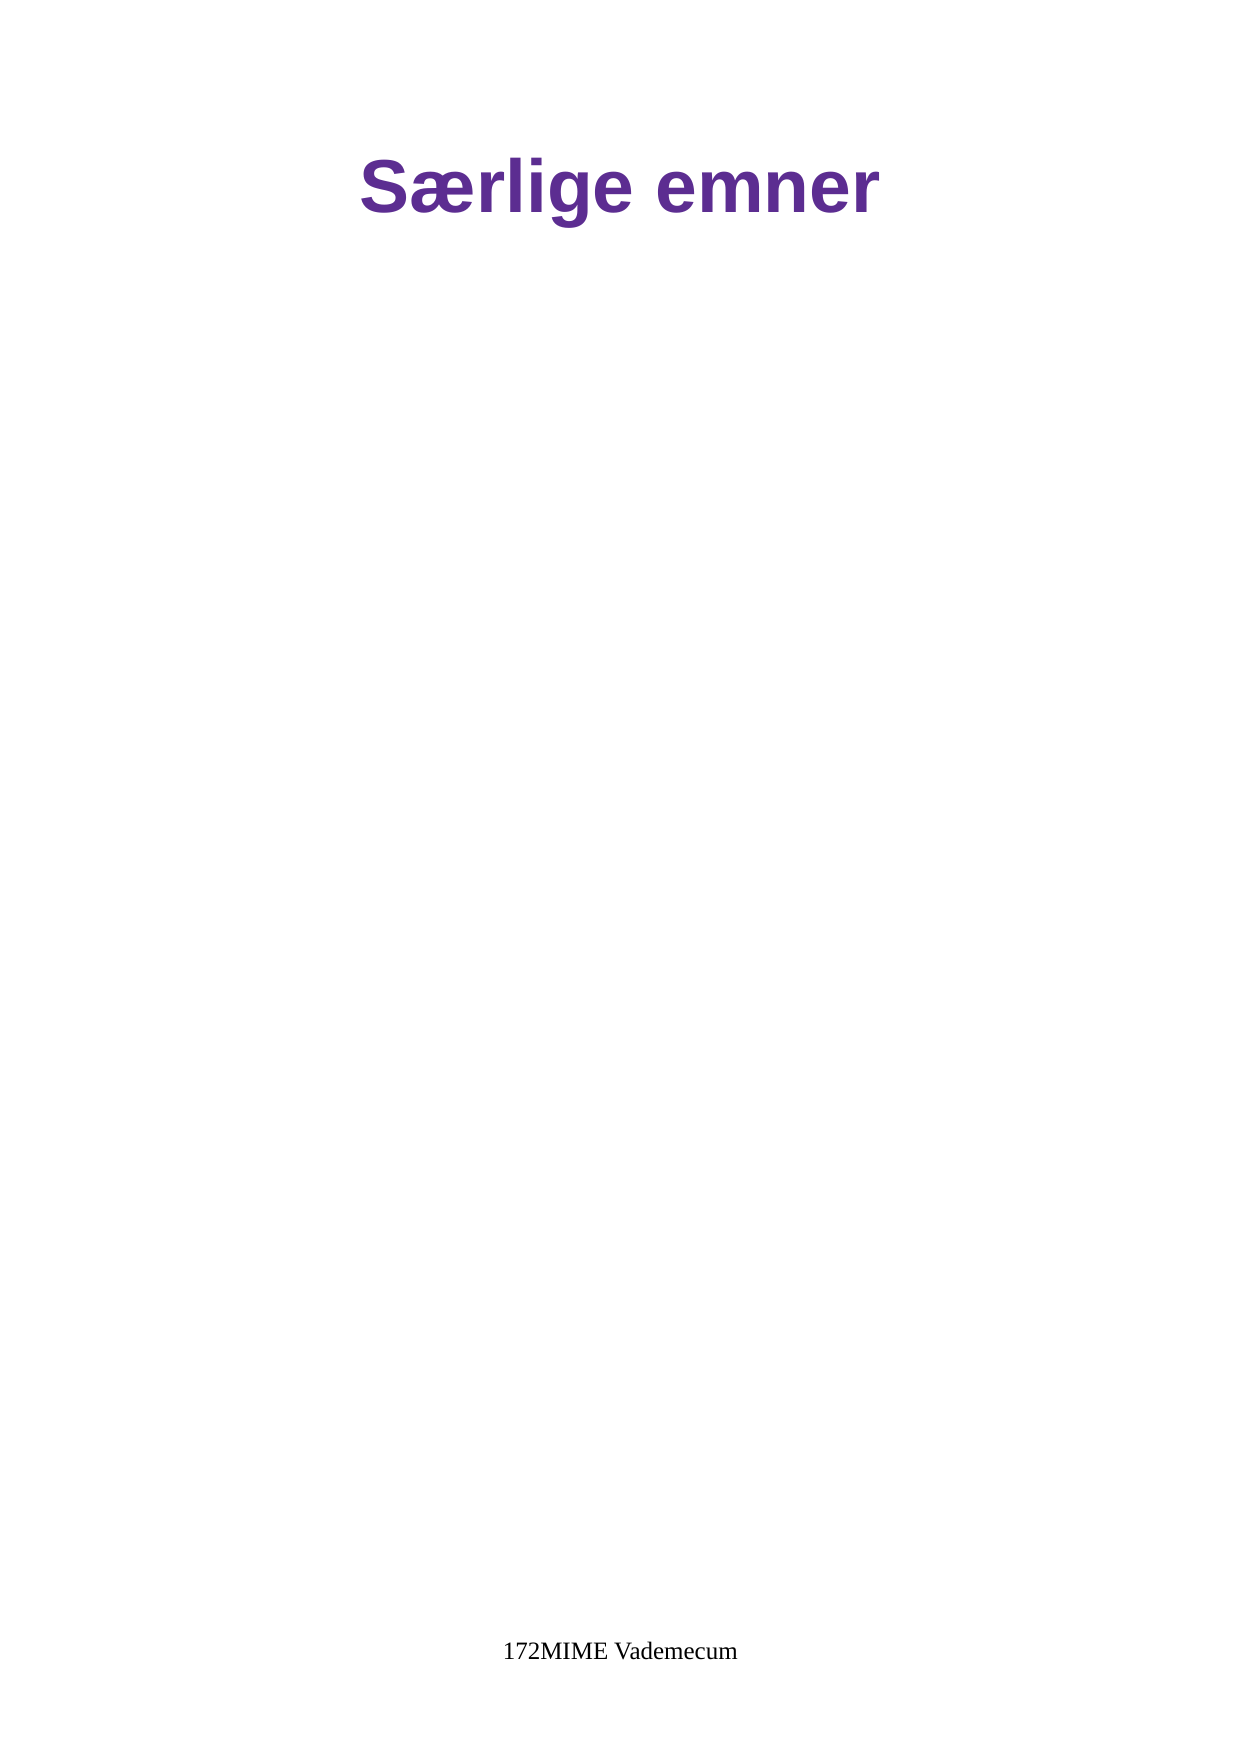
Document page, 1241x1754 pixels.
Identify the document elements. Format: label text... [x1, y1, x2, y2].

title Særlige emner [88, 142, 1152, 228]
